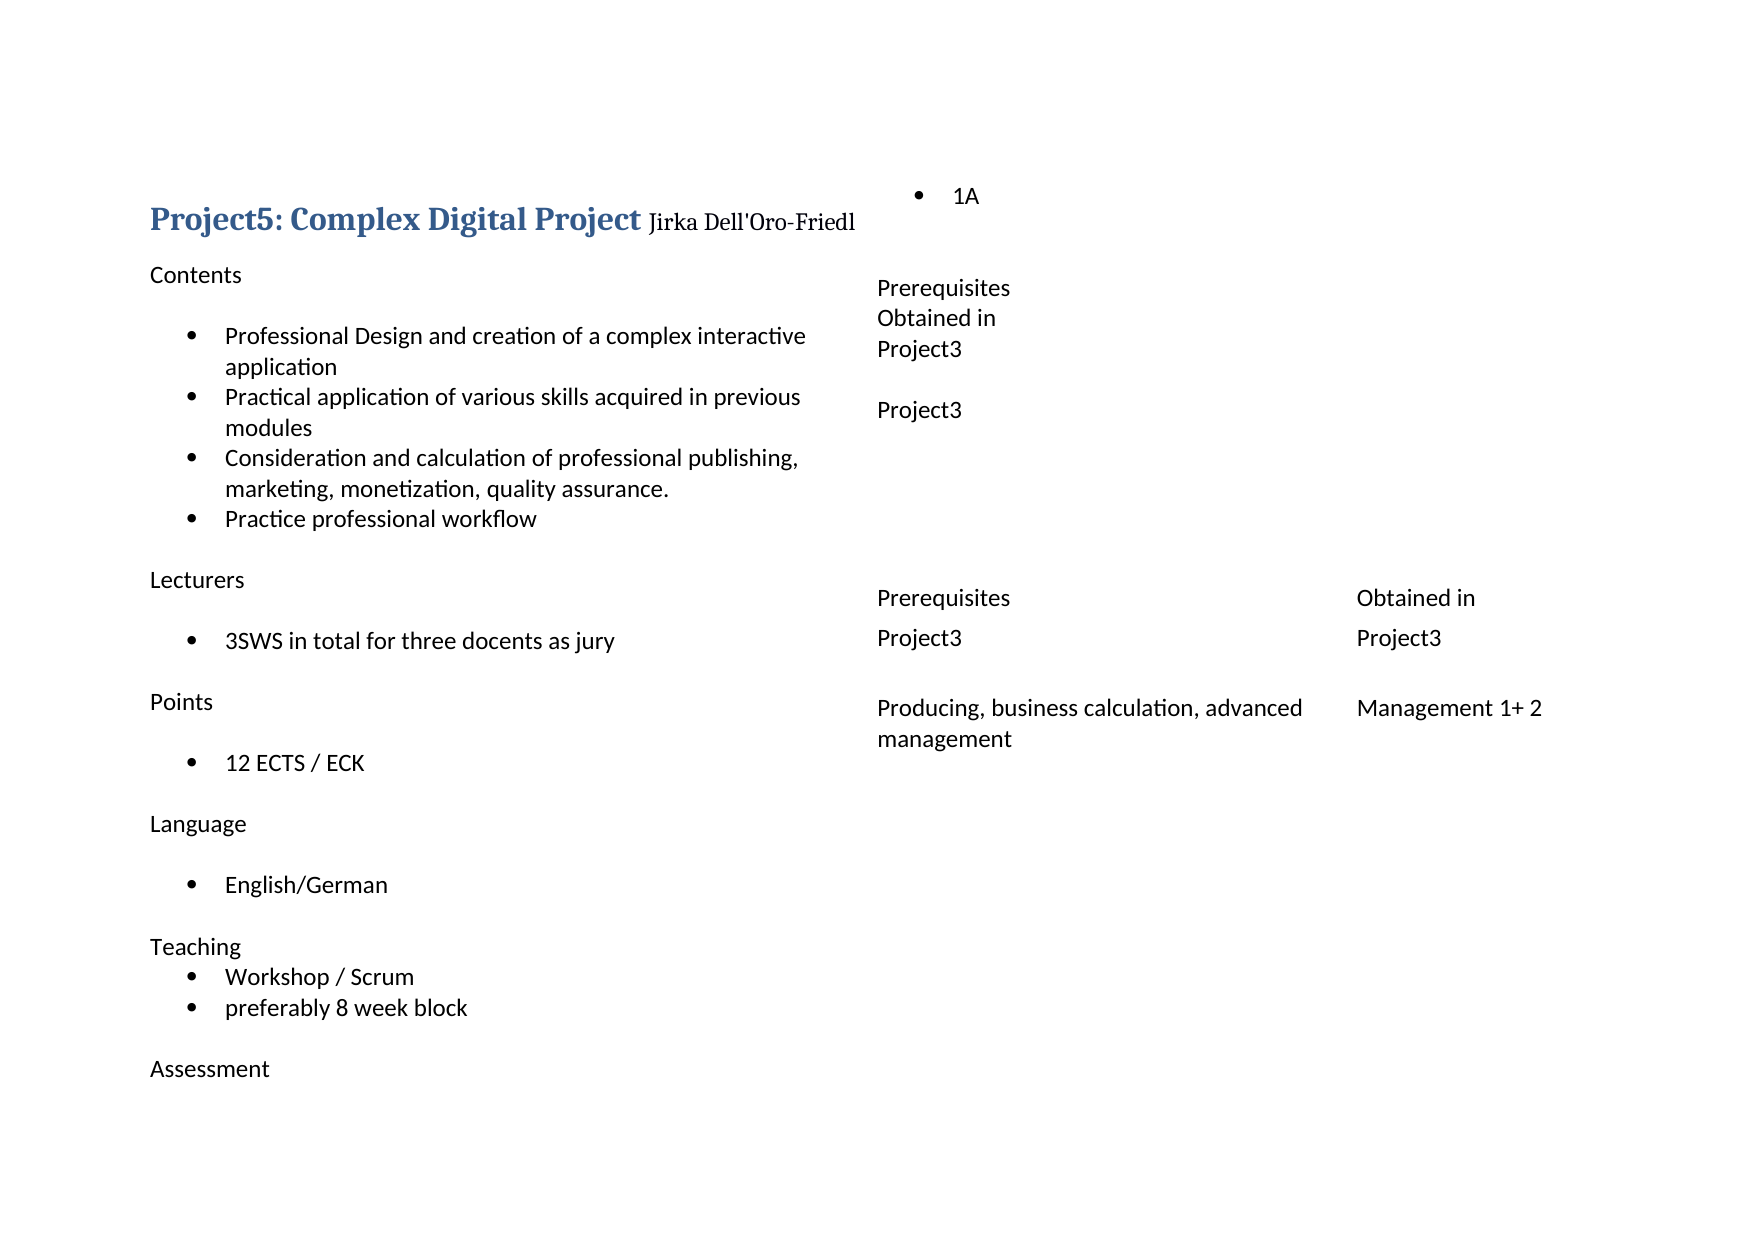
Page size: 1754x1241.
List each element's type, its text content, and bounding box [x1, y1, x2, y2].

table_cell Project3 [877, 617, 1352, 688]
text Lecturers [150, 564, 877, 595]
text Teaching [150, 931, 877, 961]
table_header Prerequisites [877, 577, 1352, 617]
list Professional Design and creation of a complex interactive application [187, 320, 877, 381]
text Prerequisites [877, 272, 1604, 303]
list 3SWS in total for three docents as jury [187, 625, 877, 656]
text Project3 [877, 333, 1604, 364]
text Contents [150, 259, 877, 290]
list Practice professional workflow [187, 503, 877, 534]
list 1A [914, 181, 1604, 211]
text Project3 [877, 394, 1604, 425]
table_cell Producing, business calculation, advanced management [877, 688, 1352, 758]
list preferably 8 week block [187, 992, 877, 1022]
list English/German [187, 869, 877, 900]
table_cell Project3 [1352, 617, 1754, 688]
list Practical application of various skills acquired in previous modules [187, 381, 877, 442]
text Language [150, 808, 877, 839]
list Workshop / Scrum [187, 961, 877, 992]
text Points [150, 686, 877, 717]
list Consideration and calculation of professional publishing, marketing, monetization, quality assurance. [187, 442, 877, 503]
text Assessment [150, 1053, 877, 1083]
subtitle Project5: Complex Digital Project Jirka Dell'Oro-Friedl [150, 200, 877, 238]
table_header Obtained in [1352, 577, 1754, 617]
text Obtained in [877, 303, 1604, 333]
table_cell Management 1+ 2 [1352, 688, 1754, 758]
list 12 ECTS / ECK [187, 747, 877, 778]
